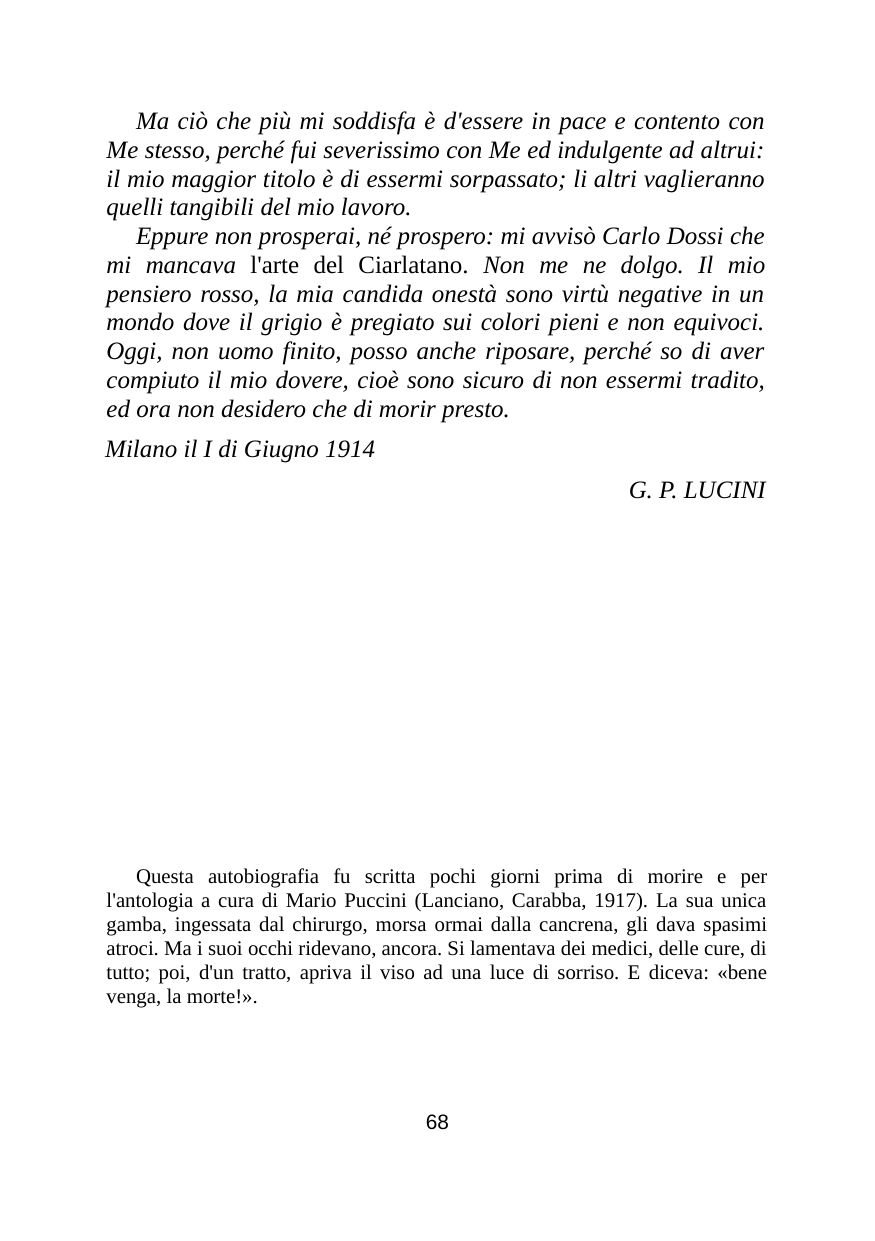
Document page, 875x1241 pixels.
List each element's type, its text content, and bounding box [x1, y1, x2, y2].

text Questa autobiografia fu scritta pochi giorni prima di morire e per l'antologia a cura di Mario Puccini (Lanciano, Carabba, 1917). La sua unica gamba, ingessata dal chirurgo, morsa ormai dalla cancrena, gli dava spasimi atroci. Ma i suoi occhi ridevano, ancora. Si lamentava dei medici, delle cure, di tutto; poi, d'un tratto, apriva il viso ad una luce di sorriso. E diceva: «bene venga, la morte!». [106, 864, 768, 1008]
text Ma ciò che più mi soddisfa è d'essere in pace e contento con Me stesso, perché fui severissimo con Me ed indulgente ad altrui: il mio maggior titolo è di essermi sorpassato; li altri vaglieranno quelli tangibili del mio lavoro. [106, 106, 768, 221]
text Milano il I di Giugno 1914 [105, 434, 768, 463]
text G. P. LUCINI [106, 475, 768, 503]
text Eppure non prosperai, né prospero: mi avvisò Carlo Dossi che mi mancava l'arte del Ciarlatano. Non me ne dolgo. Il mio pensiero rosso, la mia candida onestà sono virtù negative in un mondo dove il grigio è pregiato sui colori pieni e non equivoci. Oggi, non uomo finito, posso anche riposare, perché so di aver compiuto il mio dovere, cioè sono sicuro di non essermi tradito, ed ora non desidero che di morir presto. [106, 221, 768, 422]
